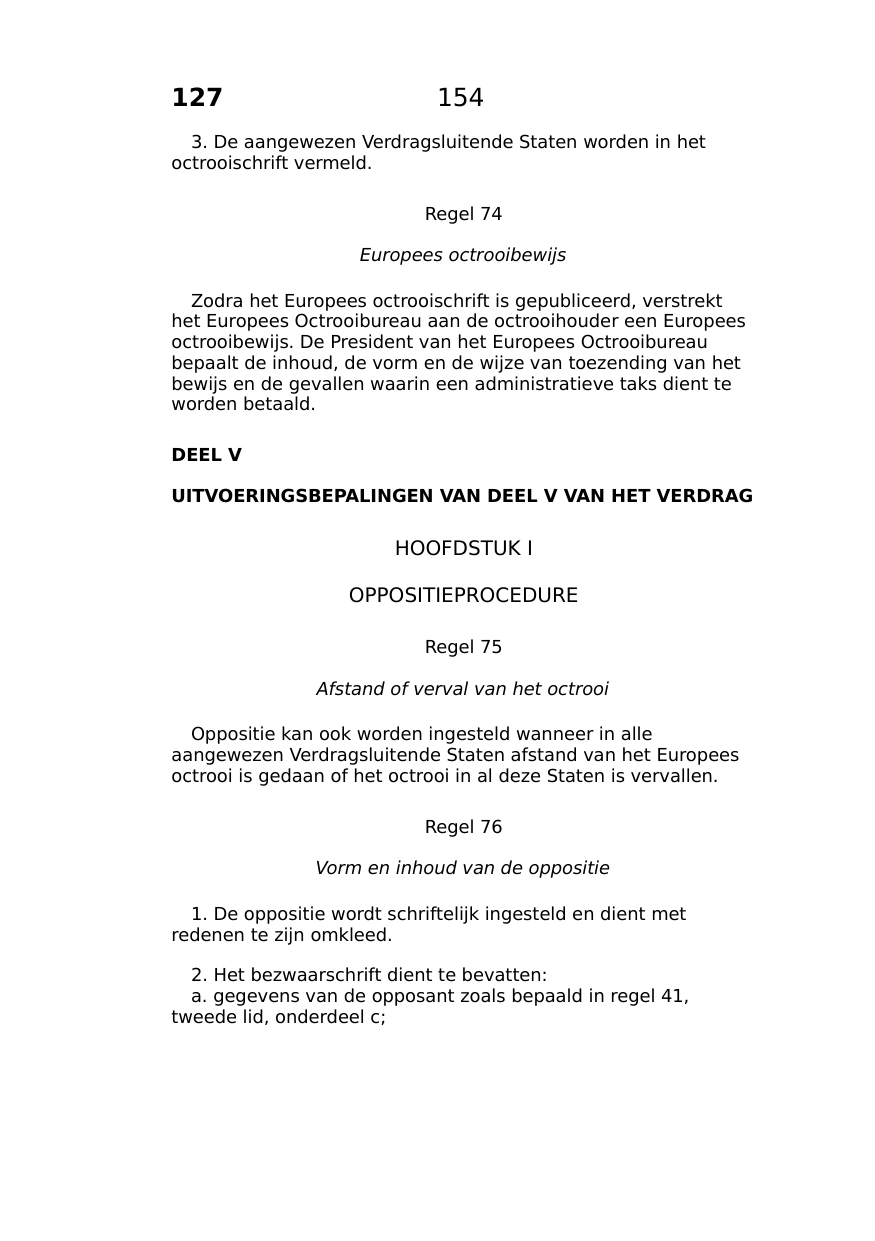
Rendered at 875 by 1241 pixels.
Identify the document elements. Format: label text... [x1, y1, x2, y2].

text Oppositie kan ook worden ingesteld wanneer in alle aangewezen Verdragsluitende Staten afstand van het Europees octrooi is gedaan of het octrooi in al deze Staten is vervallen. [171, 724, 756, 786]
text 3. De aangewezen Verdragsluitende Staten worden in het octrooischrift vermeld. [171, 132, 756, 173]
subtitle DEEL V UITVOERINGSBEPALINGEN VAN DEEL V VAN HET VERDRAG [171, 445, 756, 507]
subtitle Regel 75 Afstand of verval van het octrooi [171, 637, 756, 699]
subtitle Regel 76 Vorm en inhoud van de oppositie [171, 816, 756, 879]
subtitle Regel 74 Europees octrooibewijs [171, 203, 756, 266]
text a. gegevens van de opposant zoals bepaald in regel 41, tweede lid, onderdeel c; [171, 986, 756, 1027]
subtitle HOOFDSTUK I OPPOSITIEPROCEDURE [171, 537, 756, 607]
text 1. De oppositie wordt schriftelijk ingesteld en dient met redenen te zijn omkleed. [171, 904, 756, 945]
text 2. Het bezwaarschrift dient te bevatten: [171, 965, 756, 986]
text Zodra het Europees octrooischrift is gepubliceerd, verstrekt het Europees Octrooibureau aan de octrooihouder een Europees octrooibewijs. De President van het Europees Octrooibureau bepaalt de inhoud, de vorm en de wijze van toezending van het bewijs en de gevallen waarin een administratieve taks dient te worden betaald. [171, 291, 756, 415]
